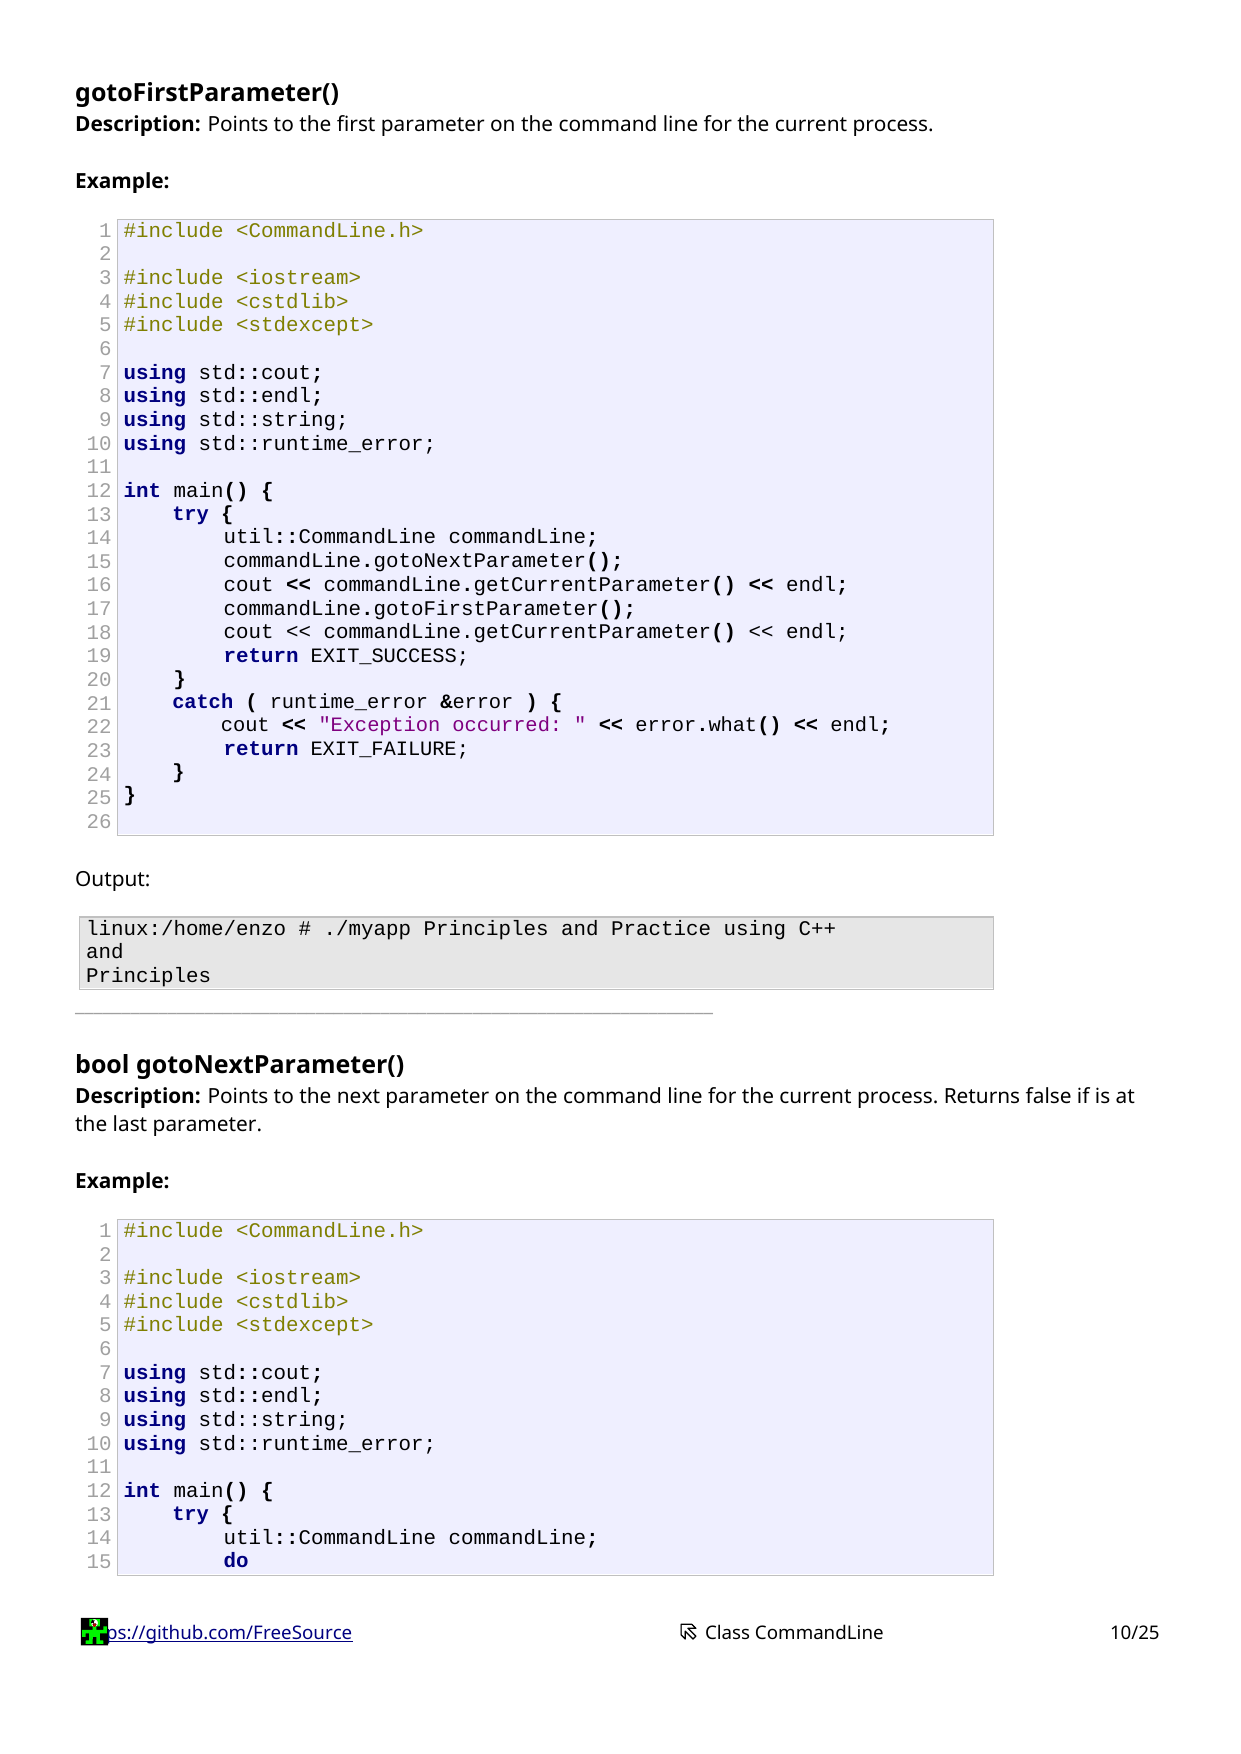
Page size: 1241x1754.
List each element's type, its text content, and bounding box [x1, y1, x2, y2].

table_header 1 2 3 4 5 6 7 8 9 10 11 12 13 14 15 16 17 18 19 20 21 22 23 24 25 26 [80, 219, 117, 834]
text Description: Points to the next parameter on the command line for the current process. Returns false if is at the last parameter. [75, 1081, 1165, 1138]
subtitle gotoFirstParameter() [75, 75, 1165, 109]
text Example: [75, 166, 1165, 219]
table_header 1 2 3 4 5 6 7 8 9 10 11 12 13 14 15 [80, 1219, 117, 1574]
text Example: [75, 1166, 1165, 1219]
text _____________________________________________________________________ [75, 989, 1165, 1018]
subtitle bool gotoNextParameter() [75, 1047, 1165, 1081]
text Description: Points to the first parameter on the command line for the current process. [75, 109, 1165, 137]
table_header linux:/home/enzo # ./myapp Principles and Practice using C++ and Principles [80, 918, 993, 988]
table_header #include <CommandLine.h> #include <iostream> #include <cstdlib> #include <stdexcept> using std::cout; using std::endl; using std::string; using std::runtime_error; int main() { try { util::CommandLine commandLine; commandLine.gotoNextParameter(); cout << commandLine.getCurrentParameter() << endl; commandLine.gotoFirstParameter(); cout << commandLine.getCurrentParameter() << endl; return EXIT_SUCCESS; } catch ( runtime_error &error ) { cout << "Exception occurred: " << error.what() << endl; return EXIT_FAILURE; } } [118, 220, 993, 834]
table_header #include <CommandLine.h> #include <iostream> #include <cstdlib> #include <stdexcept> using std::cout; using std::endl; using std::string; using std::runtime_error; int main() { try { util::CommandLine commandLine; do [118, 1220, 993, 1574]
text Output: [75, 864, 1165, 893]
